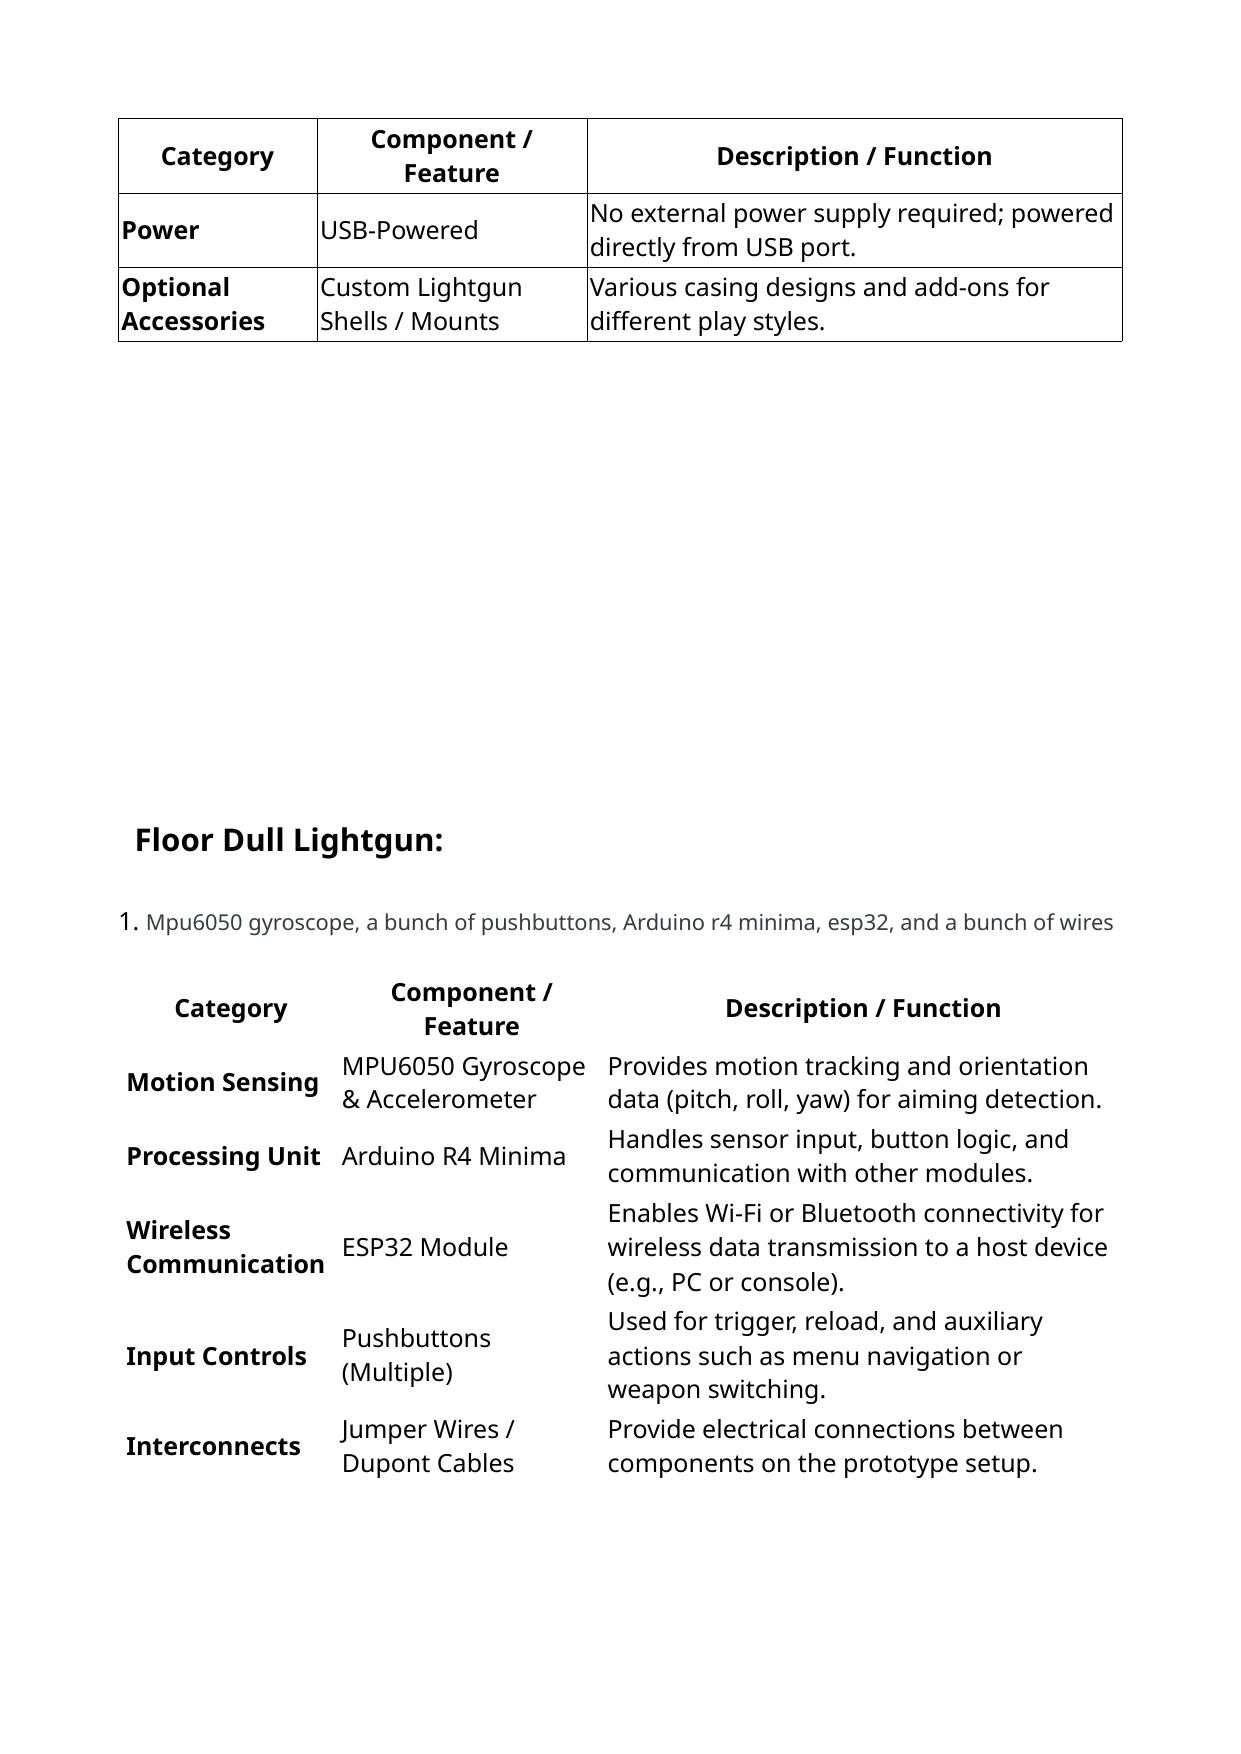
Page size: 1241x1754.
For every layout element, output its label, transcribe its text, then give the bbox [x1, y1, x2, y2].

table_header Component / Feature [318, 119, 587, 192]
table_cell USB-Powered [318, 194, 587, 267]
text Floor Dull Lightgun: [118, 818, 1122, 861]
table_header Category [119, 119, 317, 192]
table_cell Wireless Communication [123, 1193, 339, 1301]
table_header Component / Feature [339, 971, 604, 1045]
table_header Description / Function [605, 971, 1122, 1045]
table_cell Input Controls [123, 1301, 339, 1409]
table_cell Custom Lightgun Shells / Mounts [318, 268, 587, 341]
table_cell Used for trigger, reload, and auxiliary actions such as menu navigation or weapon switching. [605, 1301, 1122, 1409]
table_cell Arduino R4 Minima [339, 1119, 604, 1193]
table_cell Interconnects [123, 1409, 339, 1483]
table_cell Processing Unit [123, 1119, 339, 1193]
table_cell ESP32 Module [339, 1193, 604, 1301]
table_cell Pushbuttons (Multiple) [339, 1301, 604, 1409]
table_cell Various casing designs and add-ons for different play styles. [588, 268, 1122, 341]
table_cell Power [119, 194, 317, 267]
table_cell Handles sensor input, button logic, and communication with other modules. [605, 1119, 1122, 1193]
table_header Category [123, 971, 339, 1045]
table_cell MPU6050 Gyroscope & Accelerometer [339, 1045, 604, 1119]
table_cell Jumper Wires / Dupont Cables [339, 1409, 604, 1483]
table_cell Provides motion tracking and orientation data (pitch, roll, yaw) for aiming detection. [605, 1045, 1122, 1119]
text 1. Mpu6050 gyroscope, a bunch of pushbuttons, Arduino r4 minima, esp32, and a bunch of wires [118, 903, 1122, 937]
table_header Description / Function [588, 119, 1122, 192]
table_cell No external power supply required; powered directly from USB port. [588, 194, 1122, 267]
table_cell Enables Wi-Fi or Bluetooth connectivity for wireless data transmission to a host device (e.g., PC or console). [605, 1193, 1122, 1301]
table_cell Provide electrical connections between components on the prototype setup. [605, 1409, 1122, 1483]
table_cell Motion Sensing [123, 1045, 339, 1119]
table_cell Optional Accessories [119, 268, 317, 341]
